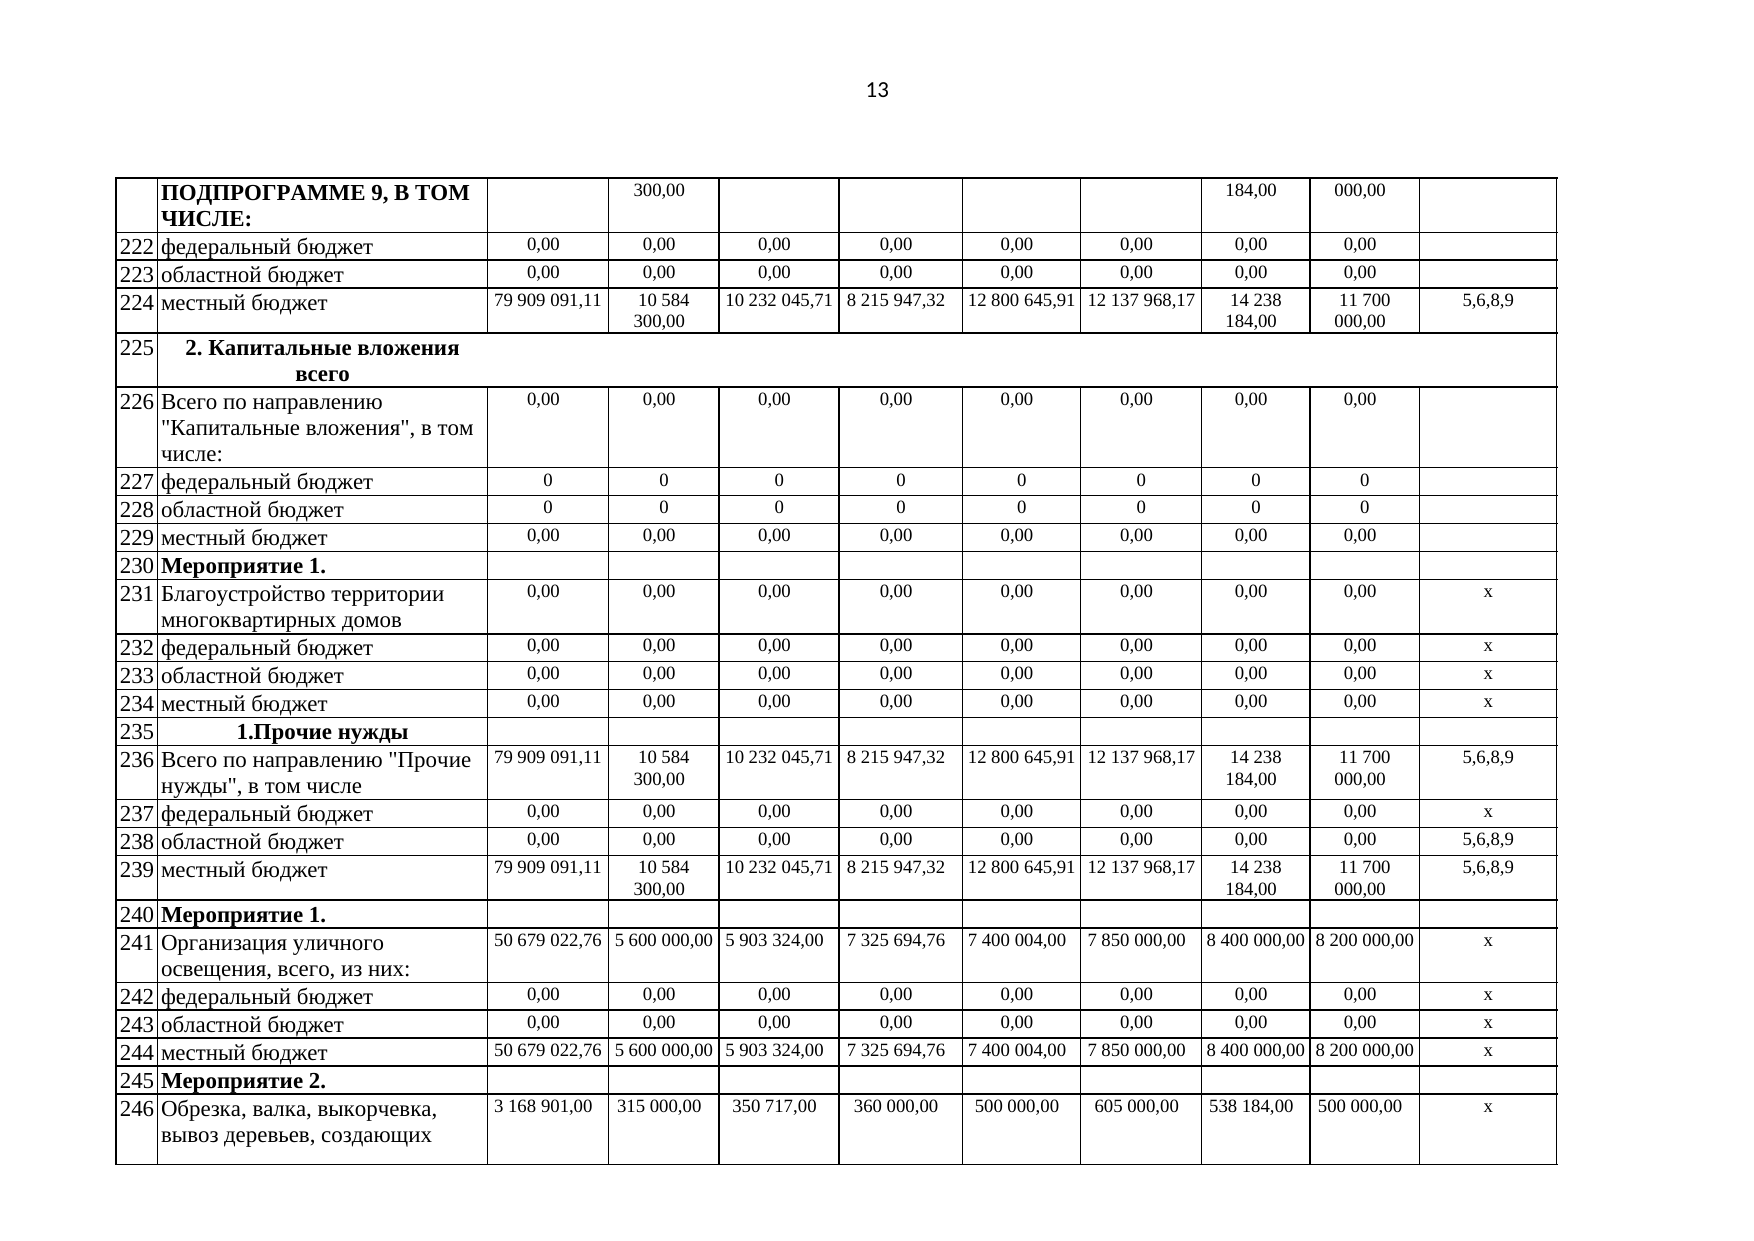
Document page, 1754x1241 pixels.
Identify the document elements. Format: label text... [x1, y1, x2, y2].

table_cell 0,00 [488, 524, 608, 551]
table_cell областной бюджет [158, 496, 487, 523]
table_cell 8 200 000,00 [1311, 1039, 1419, 1065]
table_cell 0,00 [609, 1011, 718, 1037]
table_cell 2. Капитальные вложения всего [158, 334, 487, 386]
table_cell 0,00 [609, 983, 718, 1009]
table_cell 0,00 [488, 828, 608, 854]
table_cell 0,00 [488, 261, 608, 287]
table_cell 5 903 324,00 [720, 1039, 838, 1065]
table_cell 229 [117, 524, 157, 551]
table_cell 0,00 [1081, 1011, 1201, 1037]
table_cell 0,00 [1202, 690, 1309, 717]
table_cell 0,00 [609, 635, 718, 661]
table_cell 79 909 091,11 [488, 746, 608, 799]
table_cell [1202, 334, 1310, 386]
table_cell 10 584 300,00 [609, 289, 718, 332]
table_cell 7 325 694,76 [840, 929, 962, 981]
table_cell 0,00 [963, 388, 1080, 467]
table_cell 11 700 000,00 [1311, 856, 1419, 899]
table_cell 0,00 [1202, 828, 1309, 854]
table_cell областной бюджет [158, 828, 487, 854]
table_cell 50 679 022,76 [488, 929, 608, 981]
table_cell 236 [117, 746, 157, 799]
table_cell 0,00 [609, 524, 718, 551]
table_cell 0,00 [1081, 828, 1201, 854]
table_cell [488, 901, 608, 927]
table_cell Обрезка, валка, выкорчевка, вывоз деревьев, создающих [158, 1095, 487, 1164]
table_cell 12 800 645,91 [963, 746, 1080, 799]
table_cell [839, 334, 962, 386]
table_cell 0,00 [488, 800, 608, 827]
table_cell 246 [117, 1095, 157, 1164]
table_cell 10 232 045,71 [720, 746, 838, 799]
table_cell областной бюджет [158, 662, 487, 689]
table_cell 3 168 901,00 [488, 1095, 608, 1164]
table_cell 0 [840, 496, 962, 523]
table_cell 0,00 [963, 580, 1080, 633]
table_cell 234 [117, 690, 157, 717]
table_cell 0,00 [488, 388, 608, 467]
table_cell местный бюджет [158, 289, 487, 332]
table_cell [1081, 901, 1201, 927]
table_cell 0,00 [1081, 662, 1201, 689]
table_cell х [1420, 929, 1556, 981]
table_cell 0,00 [1202, 261, 1309, 287]
table_cell 244 [117, 1039, 157, 1065]
table_cell 242 [117, 983, 157, 1009]
table_cell 226 [117, 388, 157, 467]
table_cell [963, 1067, 1080, 1093]
table_cell 5,6,8,9 [1420, 828, 1556, 854]
table_cell 228 [117, 496, 157, 523]
table_cell 7 850 000,00 [1081, 929, 1201, 981]
table_cell 0,00 [1081, 524, 1201, 551]
table_cell 500 000,00 [1311, 1095, 1419, 1164]
table_cell [1420, 261, 1556, 287]
table_cell 0,00 [720, 662, 838, 689]
table_cell х [1420, 983, 1556, 1009]
table_cell 0,00 [609, 580, 718, 633]
table_cell 0,00 [609, 261, 718, 287]
table_cell 0 [609, 496, 718, 523]
table_cell 0,00 [1311, 1011, 1419, 1037]
table_cell 0,00 [609, 800, 718, 827]
table_cell 0,00 [609, 662, 718, 689]
table_cell 0,00 [1202, 800, 1309, 827]
table_cell 232 [117, 635, 157, 661]
table_cell местный бюджет [158, 1039, 487, 1065]
table_cell 605 000,00 [1081, 1095, 1201, 1164]
table_cell 237 [117, 800, 157, 827]
table_cell 11 700 000,00 [1311, 746, 1419, 799]
table_cell 222 [117, 233, 157, 259]
table_cell Организация уличного освещения, всего, из них: [158, 929, 487, 981]
table_cell 0 [1202, 468, 1309, 495]
table_cell 0,00 [720, 388, 838, 467]
table_cell 0,00 [963, 690, 1080, 717]
table_cell 0,00 [720, 635, 838, 661]
table_cell 0,00 [1081, 635, 1201, 661]
table_cell [720, 718, 838, 744]
table_cell 0,00 [963, 828, 1080, 854]
table_cell 000,00 [1311, 179, 1419, 231]
table_cell федеральный бюджет [158, 983, 487, 1009]
table_cell Благоустройство территории многоквартирных домов [158, 580, 487, 633]
table_cell 0,00 [963, 983, 1080, 1009]
table_cell [840, 179, 962, 231]
table_cell 184,00 [1202, 179, 1309, 231]
table_cell [1419, 334, 1556, 386]
table_cell местный бюджет [158, 690, 487, 717]
table_cell ПОДПРОГРАММЕ 9, В ТОМ ЧИСЛЕ: [158, 179, 487, 231]
table_cell федеральный бюджет [158, 233, 487, 259]
table_cell [1202, 1067, 1309, 1093]
table_cell 0,00 [963, 800, 1080, 827]
table_cell [609, 1067, 718, 1093]
table_cell 240 [117, 901, 157, 927]
table_cell федеральный бюджет [158, 800, 487, 827]
table_cell [1081, 334, 1202, 386]
table_cell 0,00 [1081, 233, 1201, 259]
table_cell 0,00 [1311, 580, 1419, 633]
table_cell 5 600 000,00 [609, 929, 718, 981]
table_cell 0,00 [720, 1011, 838, 1037]
table_cell 0,00 [609, 388, 718, 467]
table_cell 0,00 [840, 635, 962, 661]
table_cell 538 184,00 [1202, 1095, 1309, 1164]
table_cell 225 [117, 334, 157, 386]
table_cell 0,00 [840, 690, 962, 717]
table_cell 5 903 324,00 [720, 929, 838, 981]
table_cell 0,00 [1081, 690, 1201, 717]
table_cell 5,6,8,9 [1420, 289, 1556, 332]
table_cell [719, 334, 839, 386]
table_cell [488, 179, 608, 231]
table_cell [1202, 718, 1309, 744]
table_cell 0,00 [720, 828, 838, 854]
table_cell 1.Прочие нужды [158, 718, 487, 744]
table_cell 315 000,00 [609, 1095, 718, 1164]
table_cell 0,00 [840, 524, 962, 551]
table_cell Мероприятие 2. [158, 1067, 487, 1093]
table_cell 231 [117, 580, 157, 633]
table_cell 5,6,8,9 [1420, 746, 1556, 799]
table_cell 0,00 [609, 828, 718, 854]
table_cell 233 [117, 662, 157, 689]
table_cell 245 [117, 1067, 157, 1093]
table_cell 0,00 [1081, 580, 1201, 633]
table_cell [608, 334, 719, 386]
table_cell 79 909 091,11 [488, 289, 608, 332]
table_cell 0,00 [720, 800, 838, 827]
table_cell [1420, 901, 1556, 927]
table_cell 8 215 947,32 [840, 746, 962, 799]
table_cell 10 584 300,00 [609, 746, 718, 799]
table_cell 0,00 [488, 1011, 608, 1037]
table_cell 0,00 [1202, 233, 1309, 259]
table_cell 0 [1311, 496, 1419, 523]
table_cell [962, 334, 1081, 386]
table_cell 0 [1081, 468, 1201, 495]
table_cell 0,00 [840, 662, 962, 689]
table_cell 0,00 [720, 524, 838, 551]
table_cell 0,00 [1311, 635, 1419, 661]
table_cell 223 [117, 261, 157, 287]
table_cell 0 [609, 468, 718, 495]
table_cell Мероприятие 1. [158, 552, 487, 578]
table_cell 50 679 022,76 [488, 1039, 608, 1065]
table_cell [840, 552, 962, 578]
table_cell [1202, 901, 1309, 927]
table_cell [1081, 552, 1201, 578]
table_cell 0,00 [963, 261, 1080, 287]
table_cell 0,00 [488, 662, 608, 689]
table_cell 0,00 [1202, 983, 1309, 1009]
table_cell областной бюджет [158, 261, 487, 287]
table_cell [1311, 901, 1419, 927]
table_cell 11 700 000,00 [1311, 289, 1419, 332]
table_cell 8 400 000,00 [1202, 1039, 1309, 1065]
table_cell 8 215 947,32 [840, 289, 962, 332]
table_cell 7 325 694,76 [840, 1039, 962, 1065]
table_cell [1081, 179, 1201, 231]
table_cell 0,00 [840, 388, 962, 467]
table_cell 350 717,00 [720, 1095, 838, 1164]
table_cell 7 400 004,00 [963, 929, 1080, 981]
table_cell [1420, 233, 1556, 259]
table_cell 12 137 968,17 [1081, 746, 1201, 799]
table_cell 12 137 968,17 [1081, 289, 1201, 332]
table_cell 7 850 000,00 [1081, 1039, 1201, 1065]
table_cell 12 800 645,91 [963, 856, 1080, 899]
table_cell 0,00 [1311, 524, 1419, 551]
table_cell 0,00 [1202, 1011, 1309, 1037]
table_cell [1081, 718, 1201, 744]
table_cell 0 [488, 468, 608, 495]
table_cell 0,00 [840, 261, 962, 287]
table_cell [609, 552, 718, 578]
table_cell 238 [117, 828, 157, 854]
table_cell 8 400 000,00 [1202, 929, 1309, 981]
table_cell 14 238 184,00 [1202, 289, 1309, 332]
table_cell 0,00 [1311, 690, 1419, 717]
table_cell x [1420, 800, 1556, 827]
table_cell 12 137 968,17 [1081, 856, 1201, 899]
table_cell 227 [117, 468, 157, 495]
table_cell 10 584 300,00 [609, 856, 718, 899]
table_cell 0,00 [488, 233, 608, 259]
table_cell федеральный бюджет [158, 635, 487, 661]
table_cell 239 [117, 856, 157, 899]
table_cell х [1420, 580, 1556, 633]
table_cell [488, 552, 608, 578]
table_cell 0 [1081, 496, 1201, 523]
table_cell 0,00 [488, 690, 608, 717]
table_cell 0 [840, 468, 962, 495]
table_cell 0,00 [1311, 388, 1419, 467]
table_cell 0,00 [963, 233, 1080, 259]
table_cell 0,00 [720, 983, 838, 1009]
table_cell Всего по направлению "Прочие нужды", в том числе [158, 746, 487, 799]
table_cell 0 [720, 496, 838, 523]
table_cell [1420, 179, 1556, 231]
table_cell 0,00 [840, 1011, 962, 1037]
table_cell [720, 901, 838, 927]
table_cell 300,00 [609, 179, 718, 231]
table_cell 0 [963, 468, 1080, 495]
table_cell Всего по направлению "Капитальные вложения", в том числе: [158, 388, 487, 467]
table_cell 0,00 [963, 662, 1080, 689]
table_cell [840, 901, 962, 927]
table_cell 0,00 [1311, 261, 1419, 287]
table_cell х [1420, 635, 1556, 661]
table_cell 0,00 [609, 233, 718, 259]
table_cell 500 000,00 [963, 1095, 1080, 1164]
table_cell [1311, 552, 1419, 578]
table_cell 7 400 004,00 [963, 1039, 1080, 1065]
table_cell [720, 179, 838, 231]
table_cell х [1420, 1095, 1556, 1164]
table_cell 14 238 184,00 [1202, 746, 1309, 799]
table_cell 0,00 [488, 983, 608, 1009]
table_cell 0,00 [1311, 662, 1419, 689]
table_cell 0,00 [840, 233, 962, 259]
table_cell 14 238 184,00 [1202, 856, 1309, 899]
table_cell х [1420, 690, 1556, 717]
table_cell [1420, 524, 1556, 551]
table_cell 0,00 [1202, 635, 1309, 661]
table_cell 0,00 [1202, 524, 1309, 551]
table_cell областной бюджет [158, 1011, 487, 1037]
table_cell местный бюджет [158, 524, 487, 551]
table_cell 0,00 [720, 233, 838, 259]
table_cell 0,00 [840, 580, 962, 633]
table_cell 0,00 [963, 1011, 1080, 1037]
table_cell 0 [488, 496, 608, 523]
table_cell 0,00 [963, 635, 1080, 661]
table_cell 0,00 [1081, 388, 1201, 467]
table_cell 10 232 045,71 [720, 856, 838, 899]
table_cell х [1420, 1039, 1556, 1065]
table_cell [488, 1067, 608, 1093]
table_cell 8 215 947,32 [840, 856, 962, 899]
table_cell 0,00 [720, 690, 838, 717]
table_cell 0,00 [963, 524, 1080, 551]
table_cell 0 [720, 468, 838, 495]
table_cell 0,00 [1081, 261, 1201, 287]
table_cell 0,00 [1311, 800, 1419, 827]
table_cell 0,00 [1311, 233, 1419, 259]
table_cell [1420, 388, 1556, 467]
table_cell 5,6,8,9 [1420, 856, 1556, 899]
table_cell [487, 334, 608, 386]
table_cell [963, 552, 1080, 578]
table_cell 0,00 [1081, 983, 1201, 1009]
table_cell Мероприятие 1. [158, 901, 487, 927]
table_cell местный бюджет [158, 856, 487, 899]
table_cell 5 600 000,00 [609, 1039, 718, 1065]
table_cell 0,00 [840, 800, 962, 827]
table_cell 0,00 [1311, 983, 1419, 1009]
table_cell [1202, 552, 1309, 578]
table_cell х [1420, 662, 1556, 689]
table_cell 10 232 045,71 [720, 289, 838, 332]
table_cell [1081, 1067, 1201, 1093]
table_cell [720, 552, 838, 578]
table_cell х [1420, 1011, 1556, 1037]
table_cell 0,00 [840, 828, 962, 854]
table_cell 0,00 [488, 635, 608, 661]
table_cell [1420, 468, 1556, 495]
table_cell [720, 1067, 838, 1093]
table_cell 0,00 [1311, 828, 1419, 854]
table_cell 0,00 [1202, 580, 1309, 633]
table_cell [1420, 552, 1556, 578]
table_cell 241 [117, 929, 157, 981]
table_cell 0,00 [1202, 388, 1309, 467]
table_cell 12 800 645,91 [963, 289, 1080, 332]
table_cell 0,00 [1202, 662, 1309, 689]
table_cell 0,00 [488, 580, 608, 633]
table_cell 0,00 [720, 261, 838, 287]
table_cell [840, 718, 962, 744]
table_cell [1311, 718, 1419, 744]
table_cell 0,00 [1081, 800, 1201, 827]
table_cell 0,00 [609, 690, 718, 717]
table_cell 230 [117, 552, 157, 578]
table_cell [1420, 1067, 1556, 1093]
table_cell 243 [117, 1011, 157, 1037]
table_cell [963, 179, 1080, 231]
table_cell [1420, 496, 1556, 523]
table_cell 235 [117, 718, 157, 744]
table_cell [840, 1067, 962, 1093]
table_cell [117, 179, 157, 231]
table_cell 0 [1202, 496, 1309, 523]
table_cell [1311, 1067, 1419, 1093]
table_cell 0 [963, 496, 1080, 523]
table_cell [963, 901, 1080, 927]
table_cell [609, 901, 718, 927]
table_cell [609, 718, 718, 744]
table_cell 224 [117, 289, 157, 332]
table_cell федеральный бюджет [158, 468, 487, 495]
table_cell 360 000,00 [840, 1095, 962, 1164]
table_cell 0 [1311, 468, 1419, 495]
table_cell [1420, 718, 1556, 744]
table_cell [963, 718, 1080, 744]
table_cell [488, 718, 608, 744]
table_cell 0,00 [720, 580, 838, 633]
table_cell 8 200 000,00 [1311, 929, 1419, 981]
table_cell 79 909 091,11 [488, 856, 608, 899]
table_cell 0,00 [840, 983, 962, 1009]
table_cell [1310, 334, 1419, 386]
